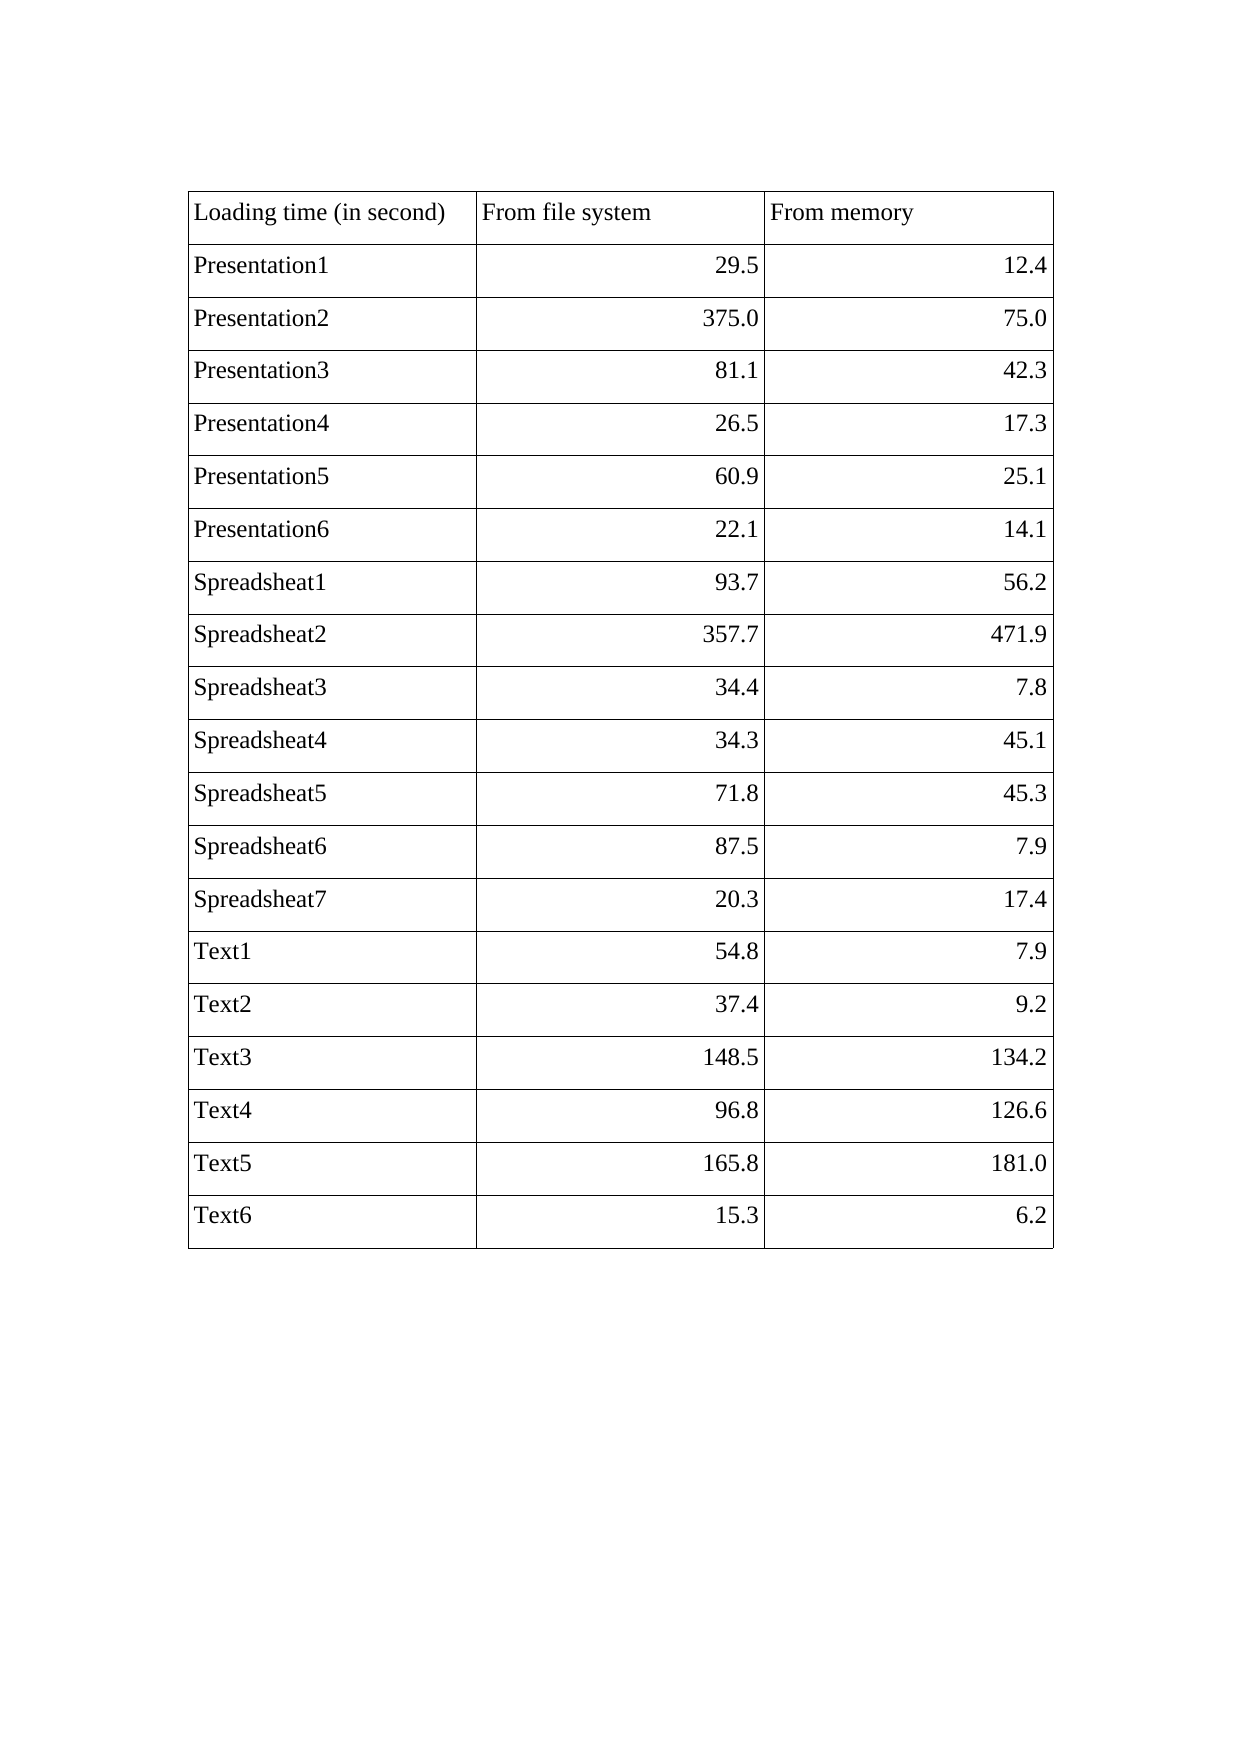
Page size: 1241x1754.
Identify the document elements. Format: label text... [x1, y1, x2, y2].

table_cell 14.1 [765, 509, 1053, 561]
table_cell 26.5 [477, 404, 764, 455]
table_cell Spreadsheat7 [189, 879, 476, 931]
table_cell Text3 [189, 1037, 476, 1089]
table_cell 7.9 [765, 826, 1053, 878]
table_cell 9.2 [765, 984, 1053, 1036]
table_cell Spreadsheat3 [189, 667, 476, 719]
table_cell 22.1 [477, 509, 764, 561]
table_cell 134.2 [765, 1037, 1053, 1089]
table_cell 15.3 [477, 1196, 764, 1248]
table_cell 56.2 [765, 562, 1053, 614]
table_cell Presentation6 [189, 509, 476, 561]
table_cell 60.9 [477, 456, 764, 508]
table_cell Spreadsheat5 [189, 773, 476, 825]
table_cell Spreadsheat6 [189, 826, 476, 878]
table_cell 25.1 [765, 456, 1053, 508]
table_cell 93.7 [477, 562, 764, 614]
table_cell 357.7 [477, 615, 764, 666]
table_cell 34.3 [477, 720, 764, 772]
table_cell 148.5 [477, 1037, 764, 1089]
table_cell 42.3 [765, 351, 1053, 403]
table_cell 29.5 [477, 245, 764, 297]
table_cell 375.0 [477, 298, 764, 350]
table_cell 34.4 [477, 667, 764, 719]
table_cell 71.8 [477, 773, 764, 825]
table_cell Spreadsheat2 [189, 615, 476, 666]
table_cell Text6 [189, 1196, 476, 1248]
table_cell Presentation3 [189, 351, 476, 403]
table_cell Text2 [189, 984, 476, 1036]
table_header From memory [765, 192, 1053, 244]
table_cell 6.2 [765, 1196, 1053, 1248]
table_cell Spreadsheat1 [189, 562, 476, 614]
table_cell Spreadsheat4 [189, 720, 476, 772]
table_header Loading time (in second) [189, 192, 476, 244]
table_cell 87.5 [477, 826, 764, 878]
table_cell 7.8 [765, 667, 1053, 719]
table_cell 96.8 [477, 1090, 764, 1142]
table_cell Text1 [189, 932, 476, 983]
table_cell Text5 [189, 1143, 476, 1195]
table_cell 7.9 [765, 932, 1053, 983]
table_cell Presentation5 [189, 456, 476, 508]
table_cell 37.4 [477, 984, 764, 1036]
table_cell 75.0 [765, 298, 1053, 350]
table_cell 17.3 [765, 404, 1053, 455]
table_cell 81.1 [477, 351, 764, 403]
table_cell 45.1 [765, 720, 1053, 772]
table_cell 181.0 [765, 1143, 1053, 1195]
table_cell Presentation2 [189, 298, 476, 350]
table_cell 45.3 [765, 773, 1053, 825]
table_cell 17.4 [765, 879, 1053, 931]
table_cell 126.6 [765, 1090, 1053, 1142]
table_cell 471.9 [765, 615, 1053, 666]
table_cell Presentation1 [189, 245, 476, 297]
table_cell Text4 [189, 1090, 476, 1142]
table_cell 165.8 [477, 1143, 764, 1195]
table_cell 20.3 [477, 879, 764, 931]
table_header From file system [477, 192, 764, 244]
table_cell Presentation4 [189, 404, 476, 455]
table_cell 12.4 [765, 245, 1053, 297]
table_cell 54.8 [477, 932, 764, 983]
